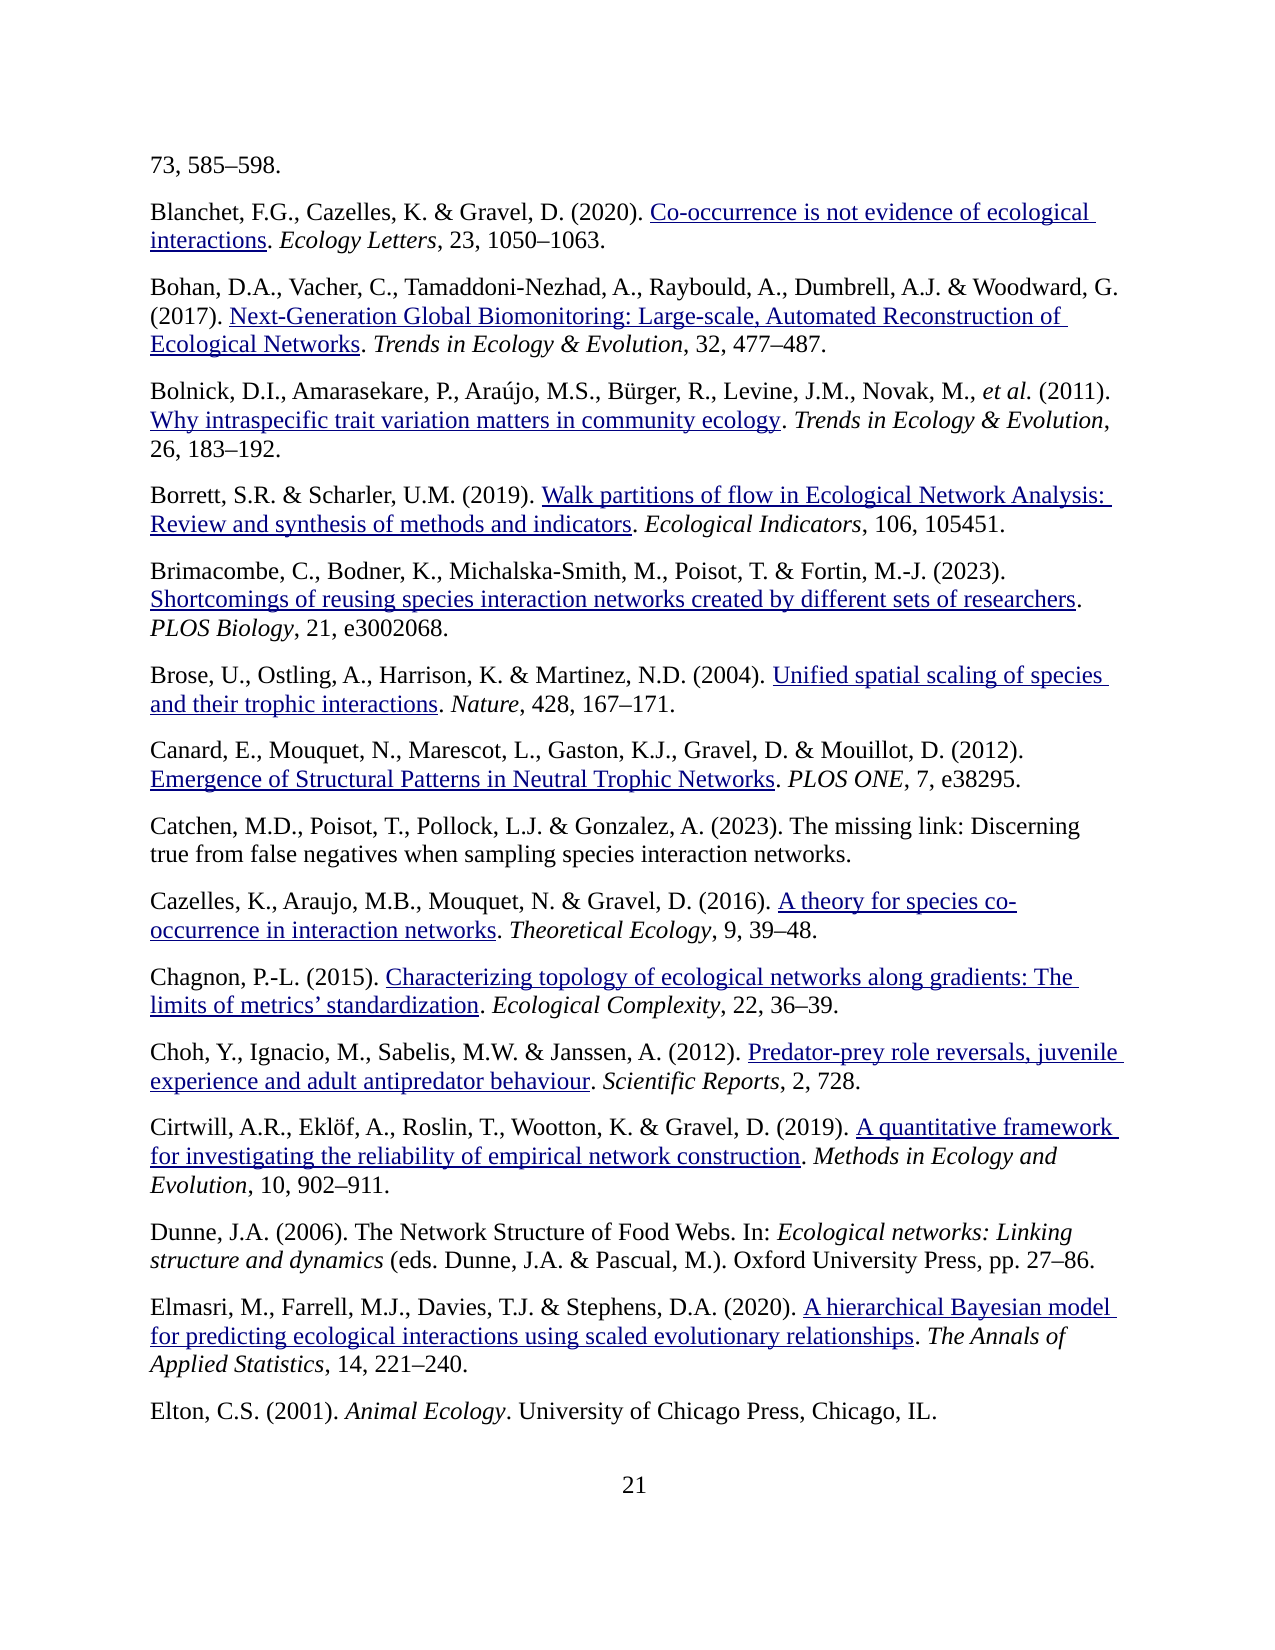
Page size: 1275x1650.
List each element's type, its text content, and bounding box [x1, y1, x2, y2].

text Brose, U., Ostling, A., Harrison, K. & Martinez, N.D. (2004). Unified spatial scaling of species and their trophic interactions. Nature, 428, 167–171. [150, 660, 1125, 717]
text Blanchet, F.G., Cazelles, K. & Gravel, D. (2020). Co-occurrence is not evidence of ecological interactions. Ecology Letters, 23, 1050–1063. [150, 197, 1125, 254]
text Cazelles, K., Araujo, M.B., Mouquet, N. & Gravel, D. (2016). A theory for species co-occurrence in interaction networks. Theoretical Ecology, 9, 39–48. [150, 886, 1125, 944]
text Brimacombe, C., Bodner, K., Michalska-Smith, M., Poisot, T. & Fortin, M.-J. (2023). Shortcomings of reusing species interaction networks created by different sets of researchers. PLOS Biology, 21, e3002068. [150, 556, 1125, 642]
text Bolnick, D.I., Amarasekare, P., Araújo, M.S., Bürger, R., Levine, J.M., Novak, M., et al. (2011). Why intraspecific trait variation matters in community ecology. Trends in Ecology & Evolution, 26, 183–192. [150, 376, 1125, 462]
text 73, 585–598. [150, 150, 1125, 179]
text Bohan, D.A., Vacher, C., Tamaddoni-Nezhad, A., Raybould, A., Dumbrell, A.J. & Woodward, G. (2017). Next-Generation Global Biomonitoring: Large-scale, Automated Reconstruction of Ecological Networks. Trends in Ecology & Evolution, 32, 477–487. [150, 272, 1125, 358]
text Elton, C.S. (2001). Animal Ecology. University of Chicago Press, Chicago, IL. [150, 1396, 1125, 1425]
text Dunne, J.A. (2006). The Network Structure of Food Webs. In: Ecological networks: Linking structure and dynamics (eds. Dunne, J.A. & Pascual, M.). Oxford University Press, pp. 27–86. [150, 1217, 1125, 1274]
text Borrett, S.R. & Scharler, U.M. (2019). Walk partitions of flow in Ecological Network Analysis: Review and synthesis of methods and indicators. Ecological Indicators, 106, 105451. [150, 480, 1125, 538]
text Canard, E., Mouquet, N., Marescot, L., Gaston, K.J., Gravel, D. & Mouillot, D. (2012). Emergence of Structural Patterns in Neutral Trophic Networks. PLOS ONE, 7, e38295. [150, 735, 1125, 793]
text Cirtwill, A.R., Eklöf, A., Roslin, T., Wootton, K. & Gravel, D. (2019). A quantitative framework for investigating the reliability of empirical network construction. Methods in Ecology and Evolution, 10, 902–911. [150, 1112, 1125, 1199]
text Chagnon, P.-L. (2015). Characterizing topology of ecological networks along gradients: The limits of metrics’ standardization. Ecological Complexity, 22, 36–39. [150, 962, 1125, 1019]
text Choh, Y., Ignacio, M., Sabelis, M.W. & Janssen, A. (2012). Predator-prey role reversals, juvenile experience and adult antipredator behaviour. Scientific Reports, 2, 728. [150, 1037, 1125, 1094]
text Catchen, M.D., Poisot, T., Pollock, L.J. & Gonzalez, A. (2023). The missing link: Discerning true from false negatives when sampling species interaction networks. [150, 811, 1125, 868]
text Elmasri, M., Farrell, M.J., Davies, T.J. & Stephens, D.A. (2020). A hierarchical Bayesian model for predicting ecological interactions using scaled evolutionary relationships. The Annals of Applied Statistics, 14, 221–240. [150, 1292, 1125, 1378]
